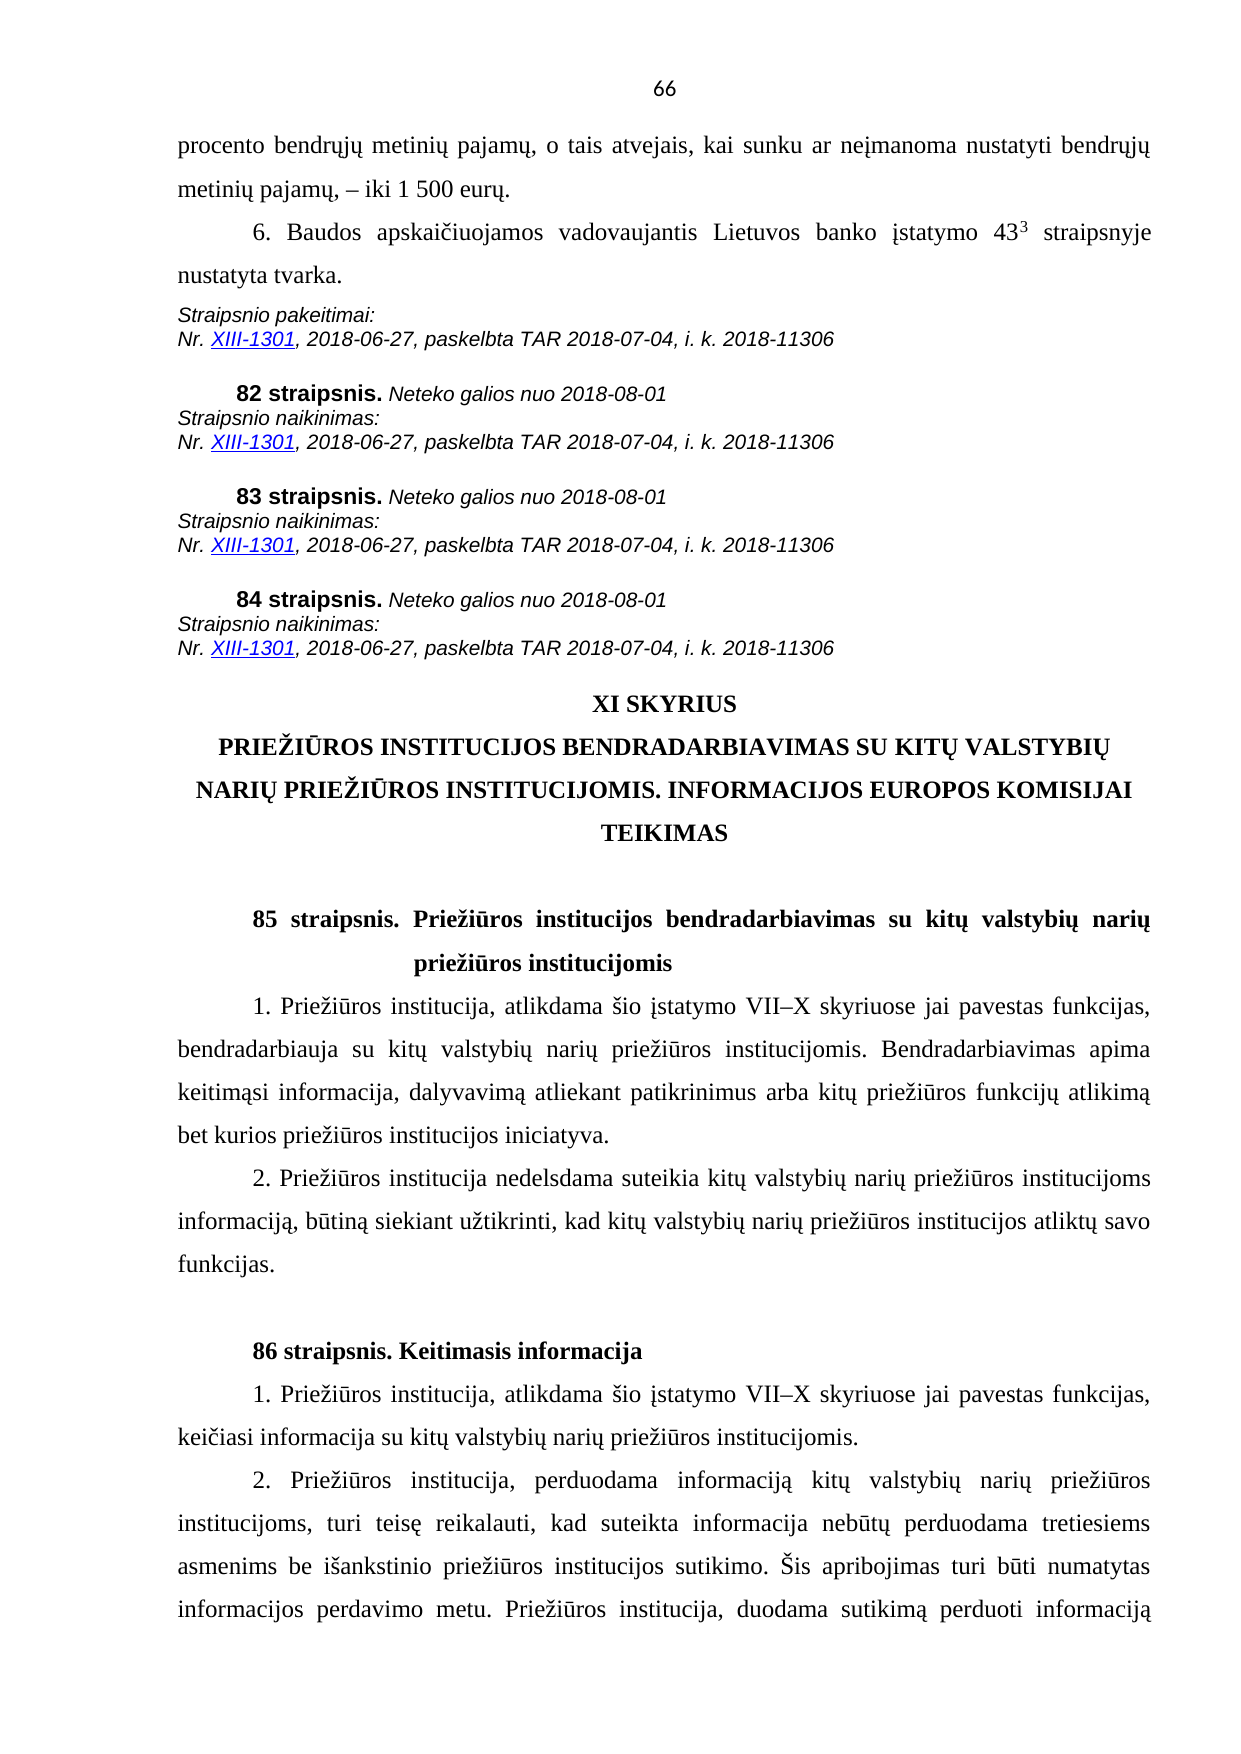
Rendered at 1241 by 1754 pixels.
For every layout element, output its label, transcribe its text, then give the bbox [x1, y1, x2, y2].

text 82 straipsnis. Neteko galios nuo 2018-08-01 [177, 380, 1152, 406]
text procento bendrųjų metinių pajamų, o tais atvejais, kai sunku ar neįmanoma nustatyti bendrųjų metinių pajamų, – iki 1 500 eurų. [177, 131, 1152, 202]
text Nr. XIII-1301, 2018-06-27, paskelbta TAR 2018-07-04, i. k. 2018-11306 [177, 533, 1152, 557]
text PRIEŽIŪROS INSTITUCIJOS BENDRADARBIAVIMAS SU KITŲ VALSTYBIŲ NARIŲ PRIEŽIŪROS INSTITUCIJOMIS. INFORMACIJOS EUROPOS KOMISIJAI TEIKIMAS [177, 732, 1152, 847]
text Straipsnio pakeitimai: [177, 303, 1152, 327]
text 84 straipsnis. Neteko galios nuo 2018-08-01 [177, 586, 1152, 612]
text XI SKYRIUS [177, 689, 1152, 718]
text 2. Priežiūros institucija, perduodama informaciją kitų valstybių narių priežiūros institucijoms, turi teisę reikalauti, kad suteikta informacija nebūtų perduodama tretiesiems asmenims be išankstinio priežiūros institucijos sutikimo. Šis apribojimas turi būti numatytas informacijos perdavimo metu. Priežiūros institucija, duodama sutikimą perduoti informaciją [177, 1465, 1152, 1623]
text Nr. XIII-1301, 2018-06-27, paskelbta TAR 2018-07-04, i. k. 2018-11306 [177, 430, 1152, 454]
text 85 straipsnis. Priežiūros institucijos bendradarbiavimas su kitų valstybių narių priežiūros institucijomis [252, 904, 1152, 976]
text Nr. XIII-1301, 2018-06-27, paskelbta TAR 2018-07-04, i. k. 2018-11306 [177, 327, 1152, 351]
text 2. Priežiūros institucija nedelsdama suteikia kitų valstybių narių priežiūros institucijoms informaciją, būtiną siekiant užtikrinti, kad kitų valstybių narių priežiūros institucijos atliktų savo funkcijas. [177, 1163, 1152, 1278]
text 83 straipsnis. Neteko galios nuo 2018-08-01 [177, 483, 1152, 509]
text 6. Baudos apskaičiuojamos vadovaujantis Lietuvos banko įstatymo 433 straipsnyje nustatyta tvarka. [177, 217, 1152, 289]
text Straipsnio naikinimas: [177, 509, 1152, 533]
text Straipsnio naikinimas: [177, 612, 1152, 636]
text Nr. XIII-1301, 2018-06-27, paskelbta TAR 2018-07-04, i. k. 2018-11306 [177, 636, 1152, 660]
text Straipsnio naikinimas: [177, 406, 1152, 430]
text 1. Priežiūros institucija, atlikdama šio įstatymo VII–X skyriuose jai pavestas funkcijas, keičiasi informacija su kitų valstybių narių priežiūros institucijomis. [177, 1379, 1152, 1451]
text 86 straipsnis. Keitimasis informacija [177, 1336, 1152, 1364]
text 1. Priežiūros institucija, atlikdama šio įstatymo VII–X skyriuose jai pavestas funkcijas, bendradarbiauja su kitų valstybių narių priežiūros institucijomis. Bendradarbiavimas apima keitimąsi informacija, dalyvavimą atliekant patikrinimus arba kitų priežiūros funkcijų atlikimą bet kurios priežiūros institucijos iniciatyva. [177, 991, 1152, 1149]
